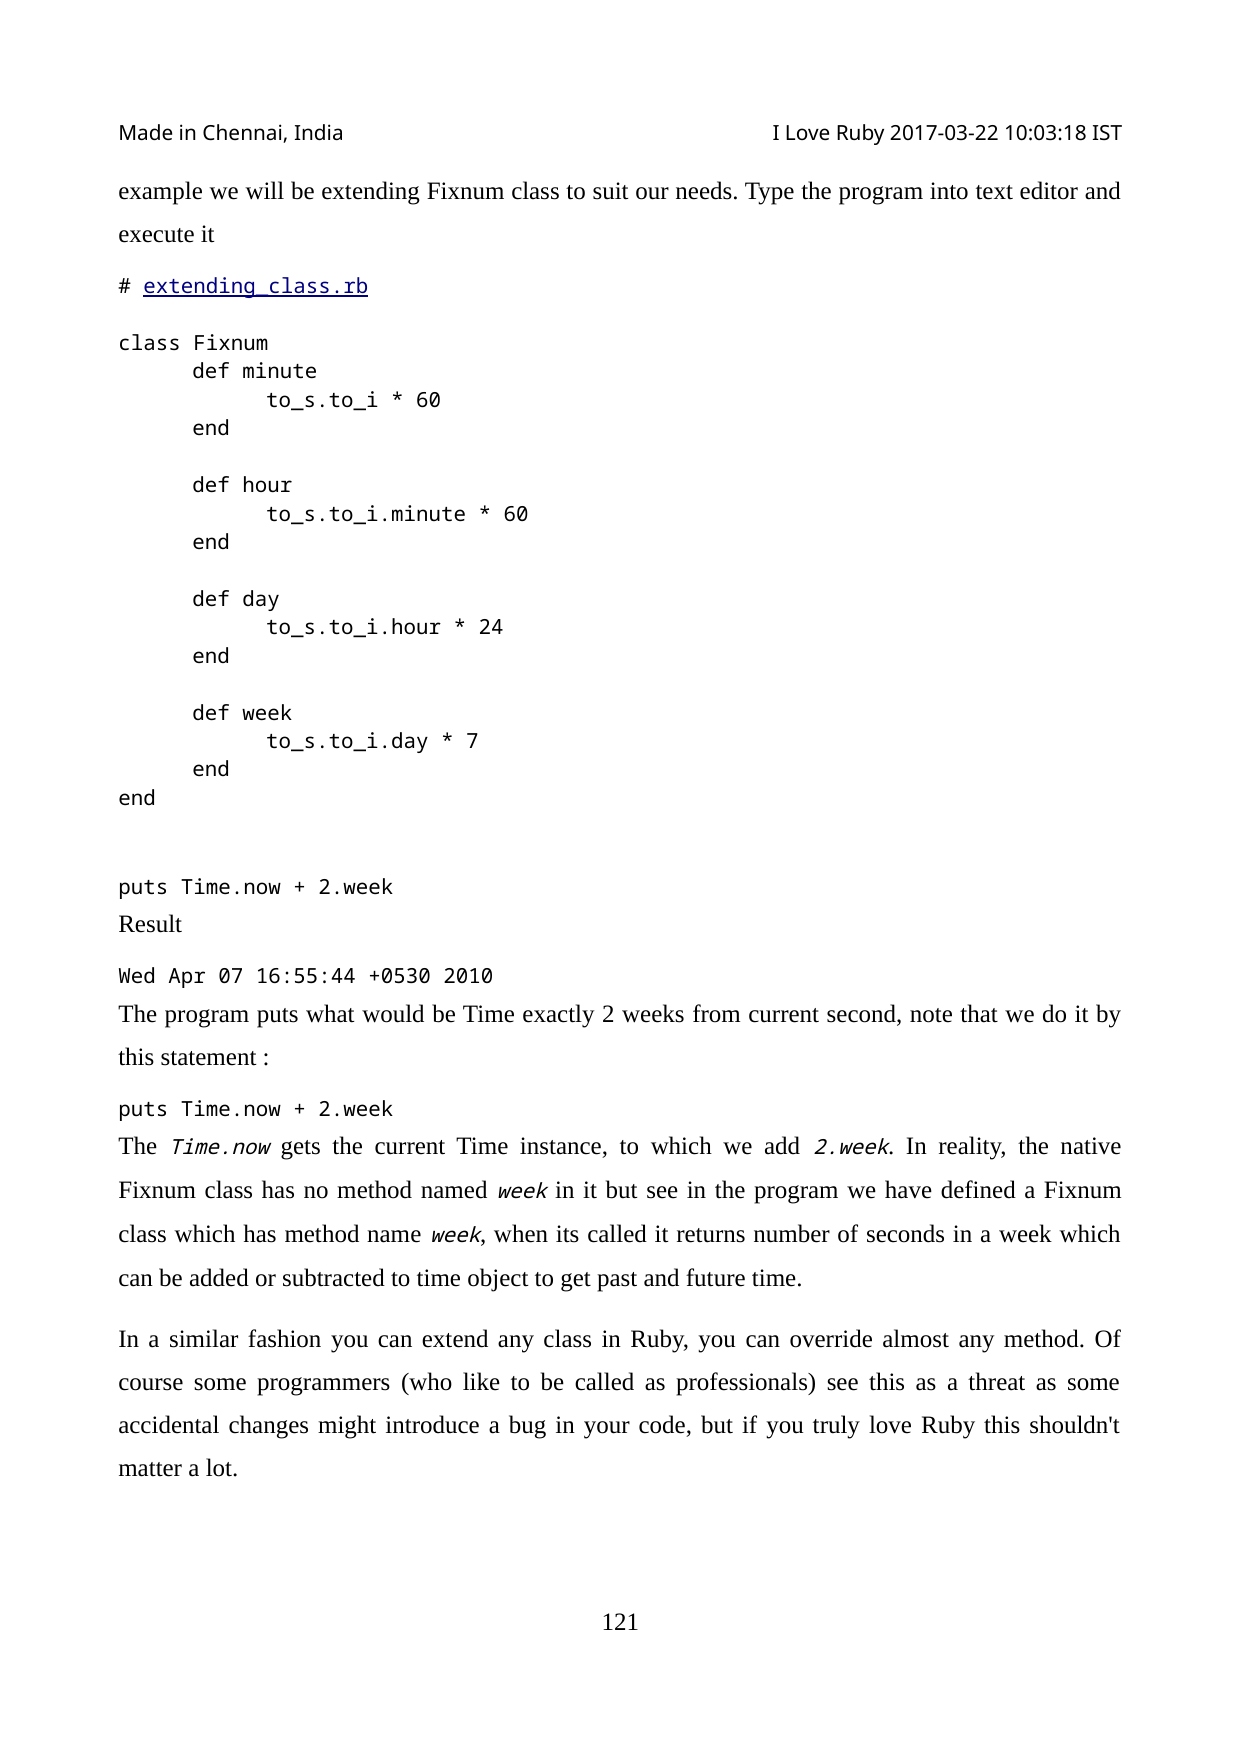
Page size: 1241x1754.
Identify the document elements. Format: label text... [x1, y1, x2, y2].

text def day [118, 584, 1122, 612]
text end [118, 783, 1122, 811]
text # extending_class.rb [118, 271, 1122, 299]
text In a similar fashion you can extend any class in Ruby, you can override almost any method. Of course some programmers (who like to be called as professionals) see this as a threat as some accidental changes might introduce a bug in your code, but if you truly love Ruby this shouldn't matter a lot. [118, 1324, 1122, 1482]
text example we will be extending Fixnum class to suit our needs. Type the program into text editor and execute it [118, 176, 1122, 248]
text end [118, 754, 1122, 783]
text puts Time.now + 2.week [118, 872, 1122, 901]
text end [118, 527, 1122, 556]
text to_s.to_i.day * 7 [118, 726, 1122, 754]
text def hour [118, 470, 1122, 499]
text def minute [118, 356, 1122, 385]
text puts Time.now + 2.week [118, 1094, 1122, 1122]
text The Time.now gets the current Time instance, to which we add 2.week. In reality, the native Fixnum class has no method named week in it but see in the program we have defined a Fixnum class which has method name week, when its called it returns number of seconds in a week which can be added or subtracted to time object to get past and future time. [118, 1131, 1122, 1292]
text end [118, 413, 1122, 442]
text Result [118, 909, 1122, 938]
text to_s.to_i * 60 [118, 385, 1122, 413]
text class Fixnum [118, 328, 1122, 356]
text end [118, 641, 1122, 669]
text Wed Apr 07 16:55:44 +0530 2010 [118, 962, 1122, 990]
text def week [118, 698, 1122, 726]
text to_s.to_i.hour * 24 [118, 612, 1122, 641]
text The program puts what would be Time exactly 2 weeks from current second, note that we do it by this statement : [118, 999, 1122, 1071]
text to_s.to_i.minute * 60 [118, 499, 1122, 527]
